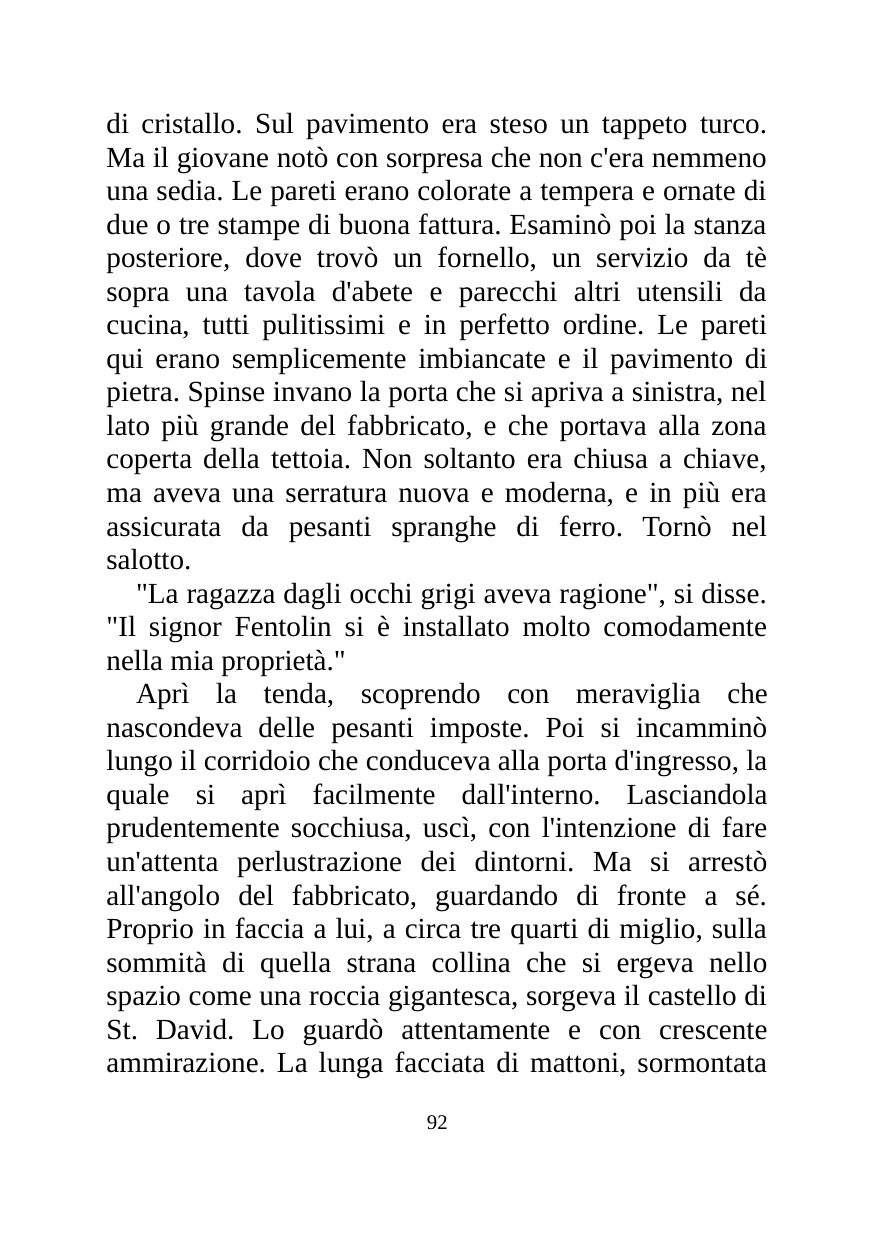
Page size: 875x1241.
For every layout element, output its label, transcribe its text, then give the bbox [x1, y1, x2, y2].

text Aprì la tenda, scoprendo con meraviglia che nascondeva delle pesanti imposte. Poi si incamminò lungo il corridoio che conduceva alla porta d'ingresso, la quale si aprì facilmente dall'interno. Lasciandola prudentemente socchiusa, uscì, con l'intenzione di fare un'attenta perlustrazione dei dintorni. Ma si arrestò all'angolo del fabbricato, guardando di fronte a sé. Proprio in faccia a lui, a circa tre quarti di miglio, sulla sommità di quella strana collina che si ergeva nello spazio come una roccia gigantesca, sorgeva il castello di St. David. Lo guardò attentamente e con crescente ammirazione. La lunga facciata di mattoni, sormontata [106, 676, 768, 1079]
text "La ragazza dagli occhi grigi aveva ragione", si disse. "Il signor Fentolin si è installato molto comodamente nella mia proprietà." [106, 576, 768, 676]
text di cristallo. Sul pavimento era steso un tappeto turco. Ma il giovane notò con sorpresa che non c'era nemmeno una sedia. Le pareti erano colorate a tempera e ornate di due o tre stampe di buona fattura. Esaminò poi la stanza posteriore, dove trovò un fornello, un servizio da tè sopra una tavola d'abete e parecchi altri utensili da cucina, tutti pulitissimi e in perfetto ordine. Le pareti qui erano semplicemente imbiancate e il pavimento di pietra. Spinse invano la porta che si apriva a sinistra, nel lato più grande del fabbricato, e che portava alla zona coperta della tettoia. Non soltanto era chiusa a chiave, ma aveva una serratura nuova e moderna, e in più era assicurata da pesanti spranghe di ferro. Tornò nel salotto. [106, 106, 768, 576]
